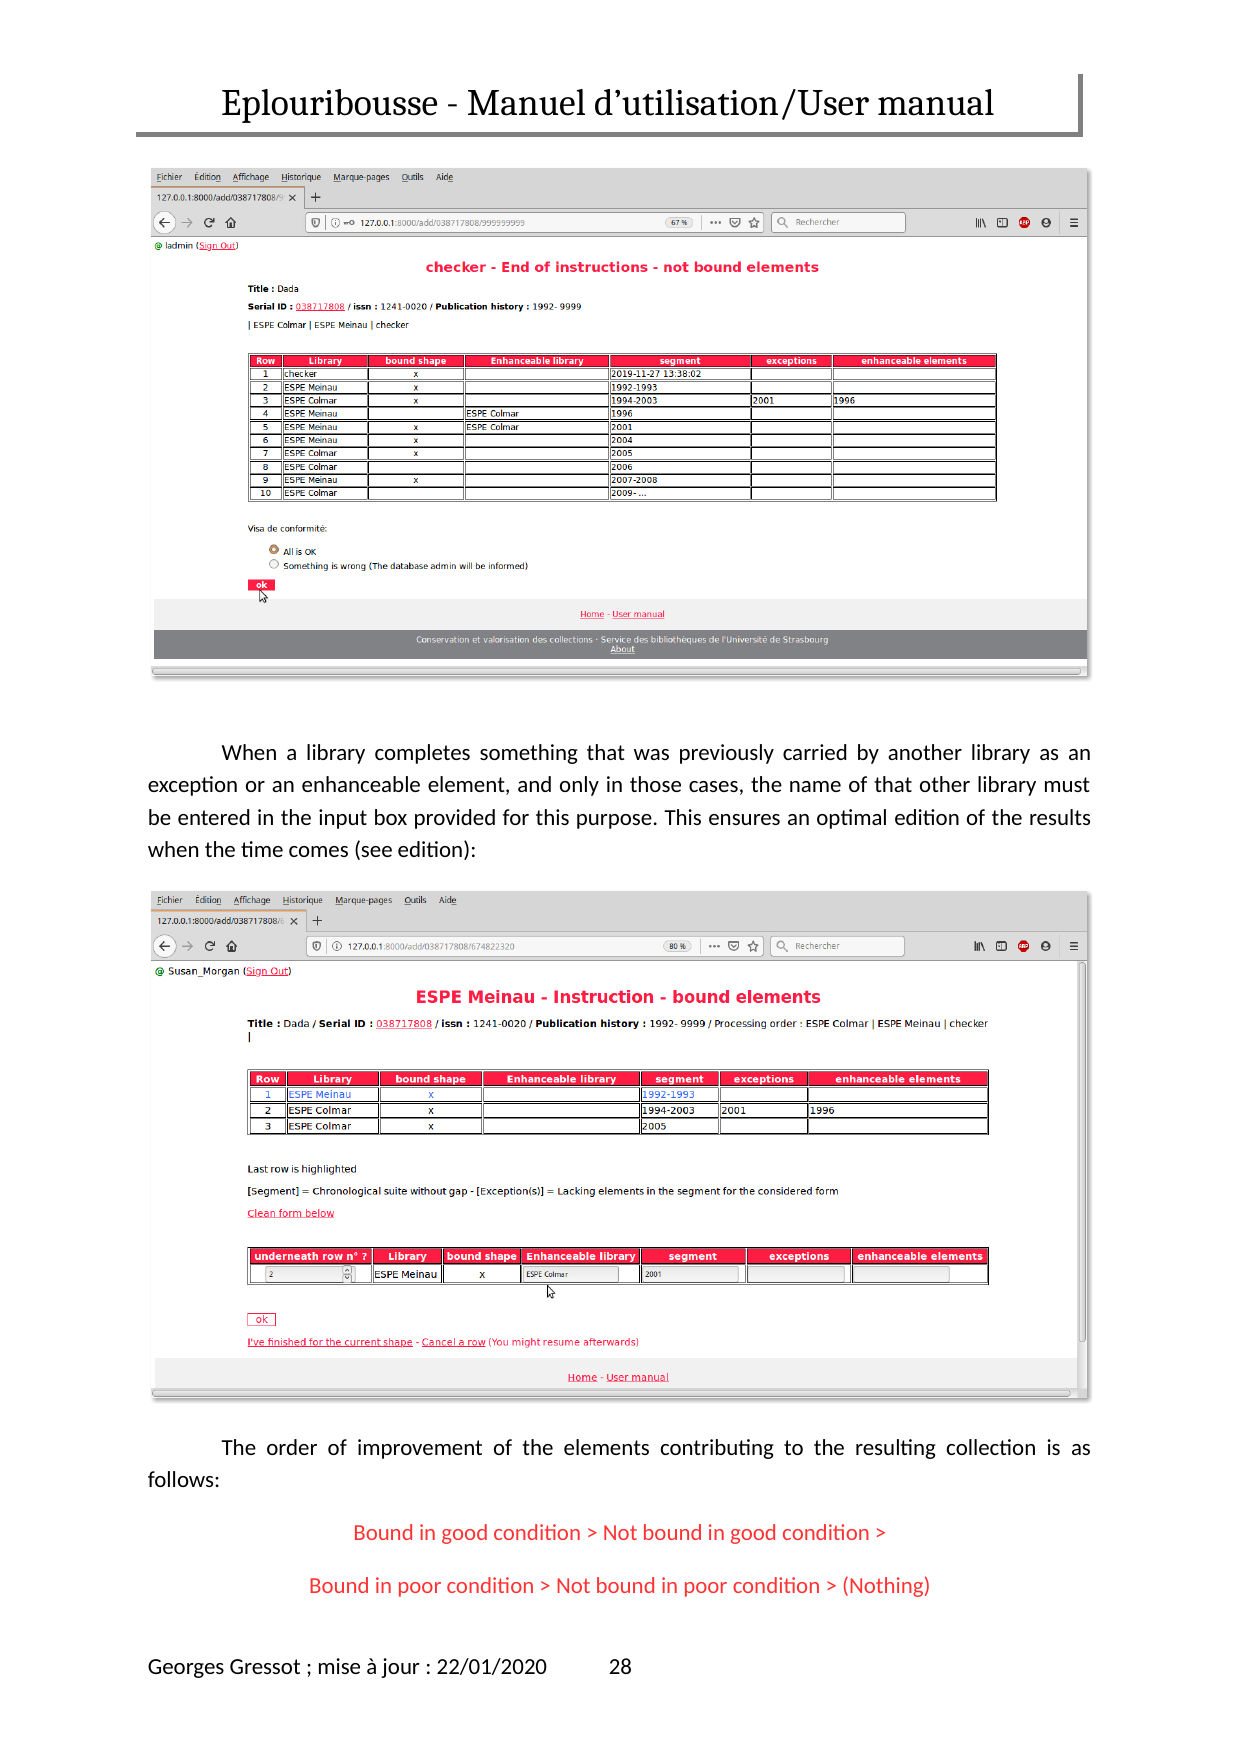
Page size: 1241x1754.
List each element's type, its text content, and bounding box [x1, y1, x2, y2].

text When a library completes something that was previously carried by another library as an exception or an enhanceable element, and only in those cases, the name of that other library must be entered in the input box provided for this purpose. This ensures an optimal edition of the results when the time comes (see edition): [148, 738, 1093, 863]
text The order of improvement of the elements contributing to the resulting collection is as follows: [148, 1404, 1093, 1493]
picture [147, 887, 1093, 1404]
text Bound in poor condition > Not bound in poor condition > (Nothing) [148, 1571, 1093, 1599]
text Bound in good condition > Not bound in good condition > [148, 1518, 1093, 1546]
picture [147, 164, 1093, 682]
